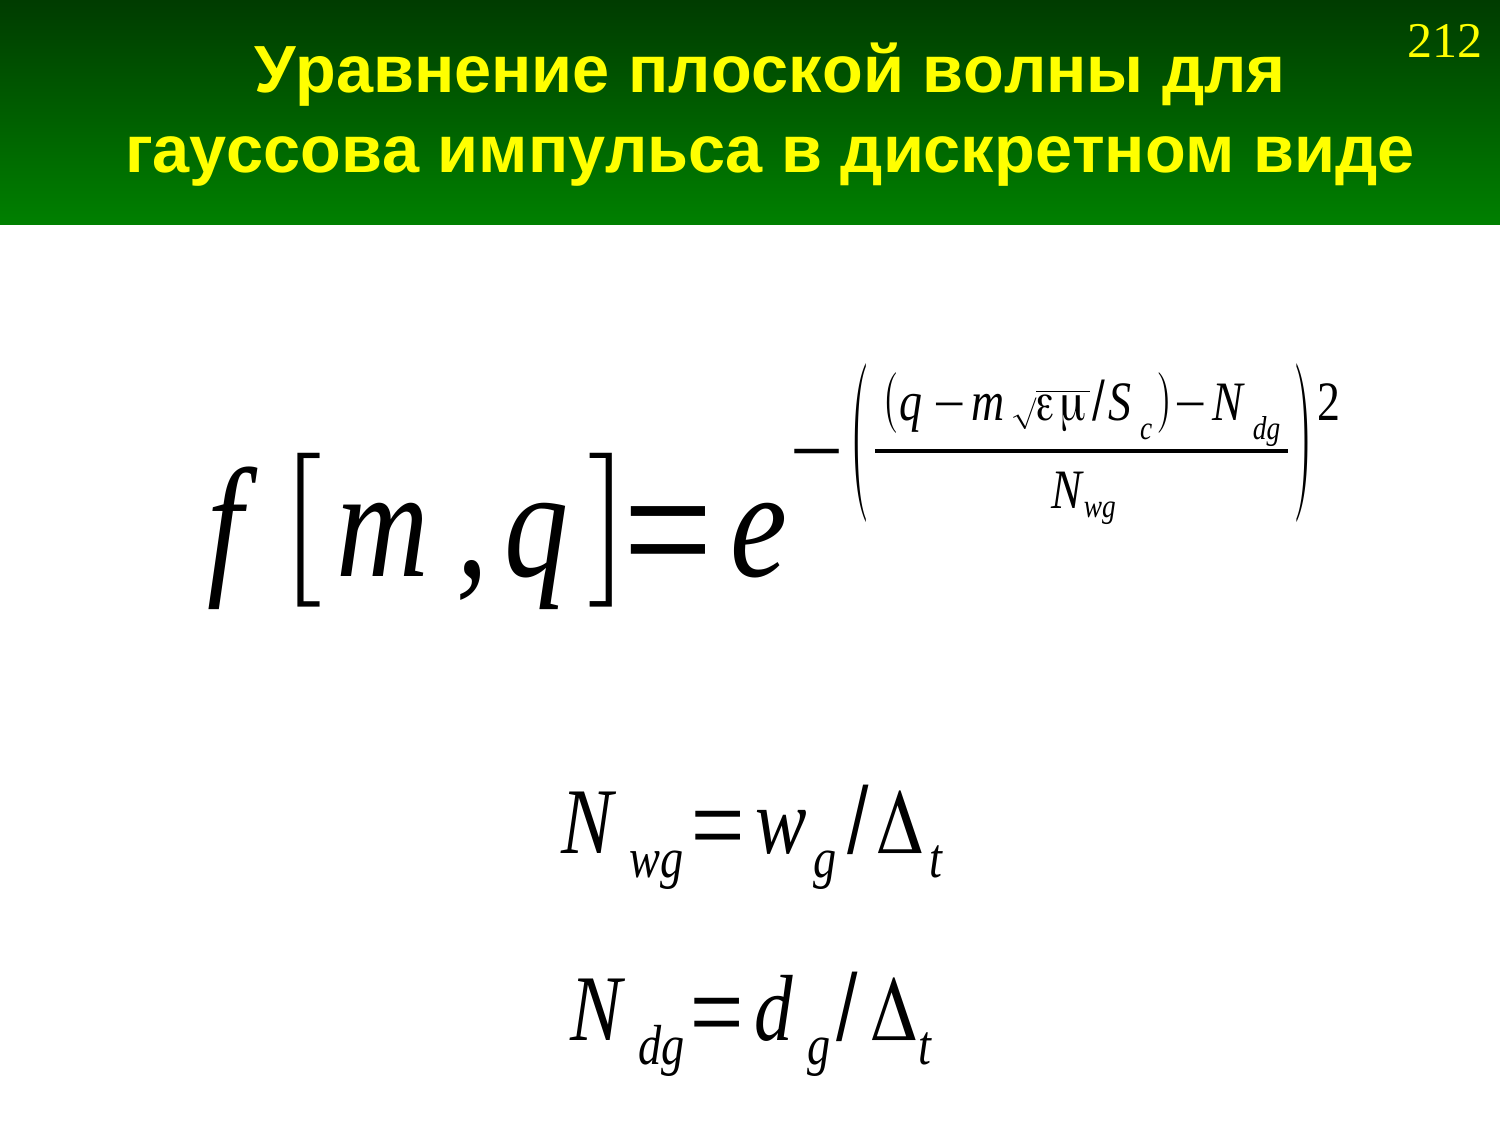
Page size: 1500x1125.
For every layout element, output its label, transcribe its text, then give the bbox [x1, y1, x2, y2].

chart [546, 958, 954, 1077]
chart [537, 771, 963, 890]
chart [151, 361, 1374, 618]
title Уравнение плоской волны для гауссова импульса в дискретном виде [100, 7, 1441, 204]
